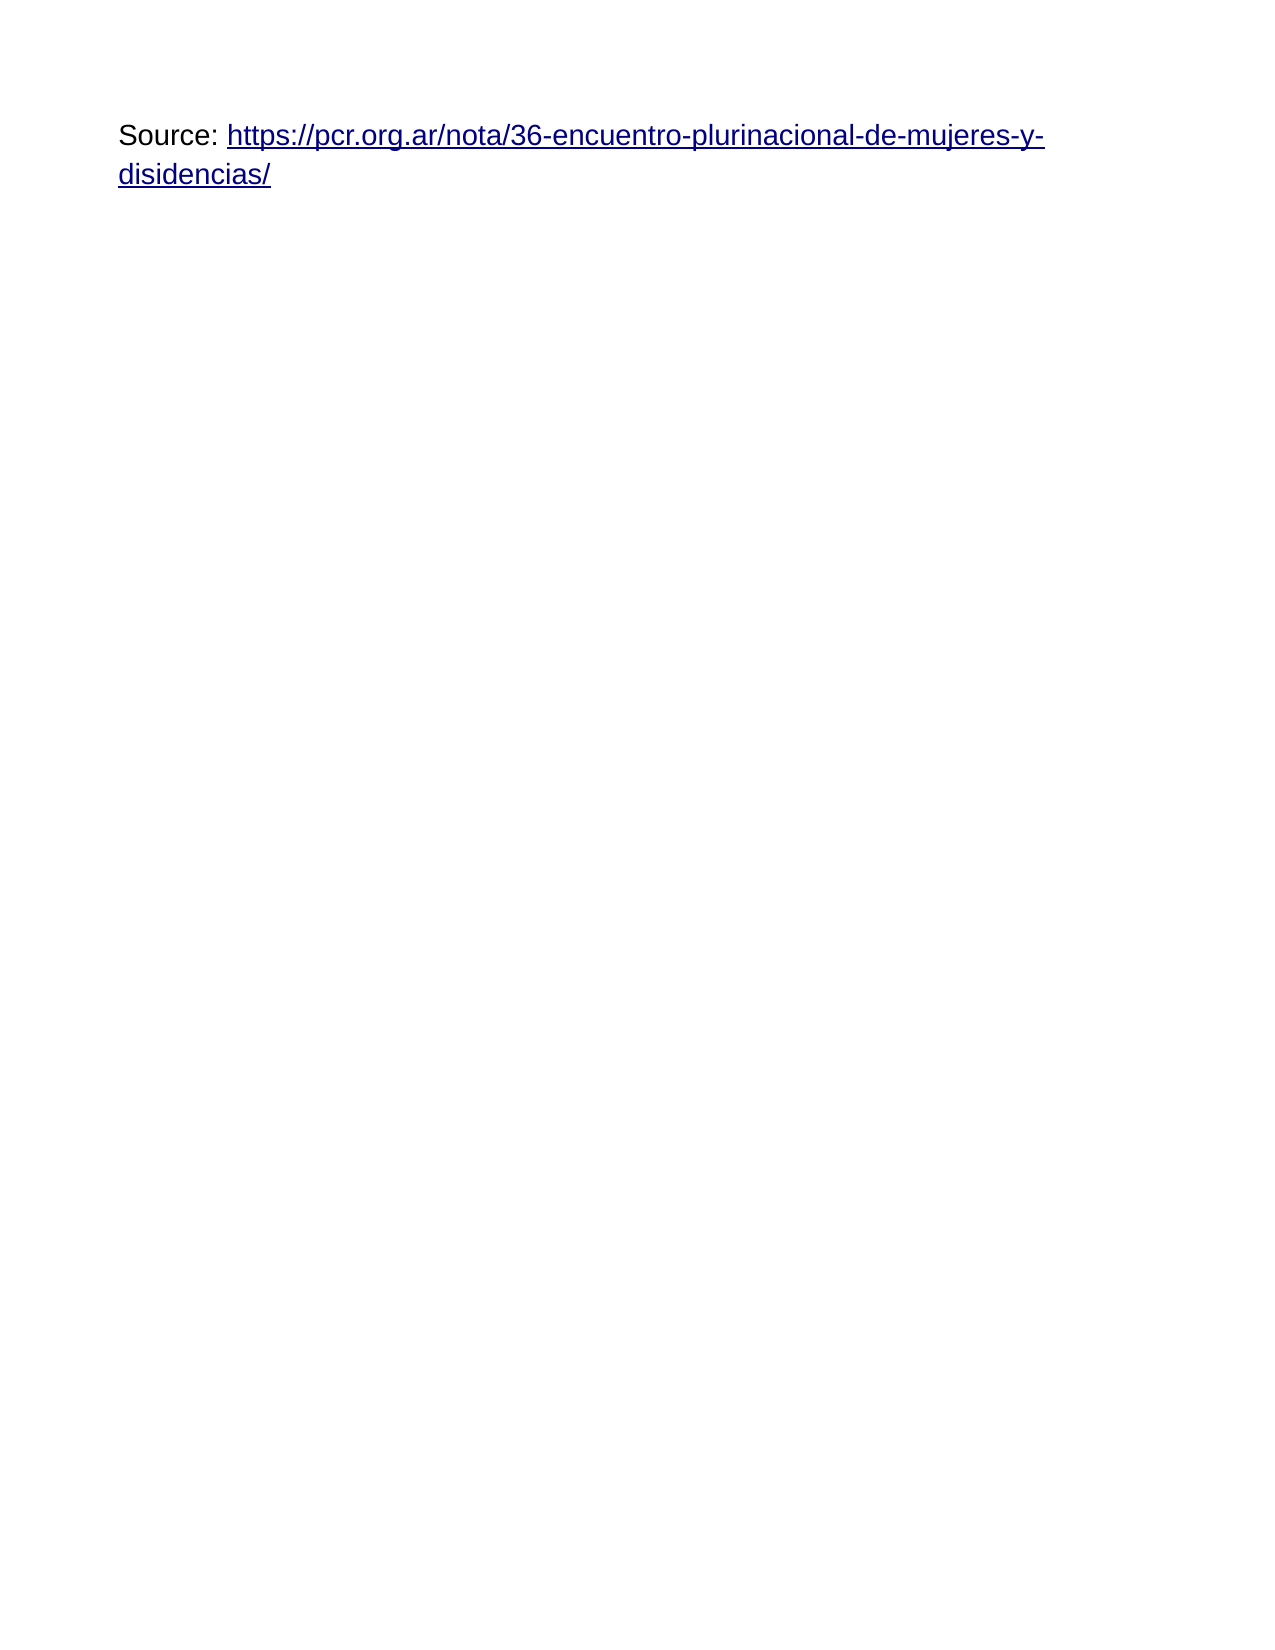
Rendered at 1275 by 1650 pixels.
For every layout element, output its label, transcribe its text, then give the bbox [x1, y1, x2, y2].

text Source: https://pcr.org.ar/nota/36-encuentro-plurinacional-de-mujeres-y-disidencias/ [118, 118, 1157, 190]
